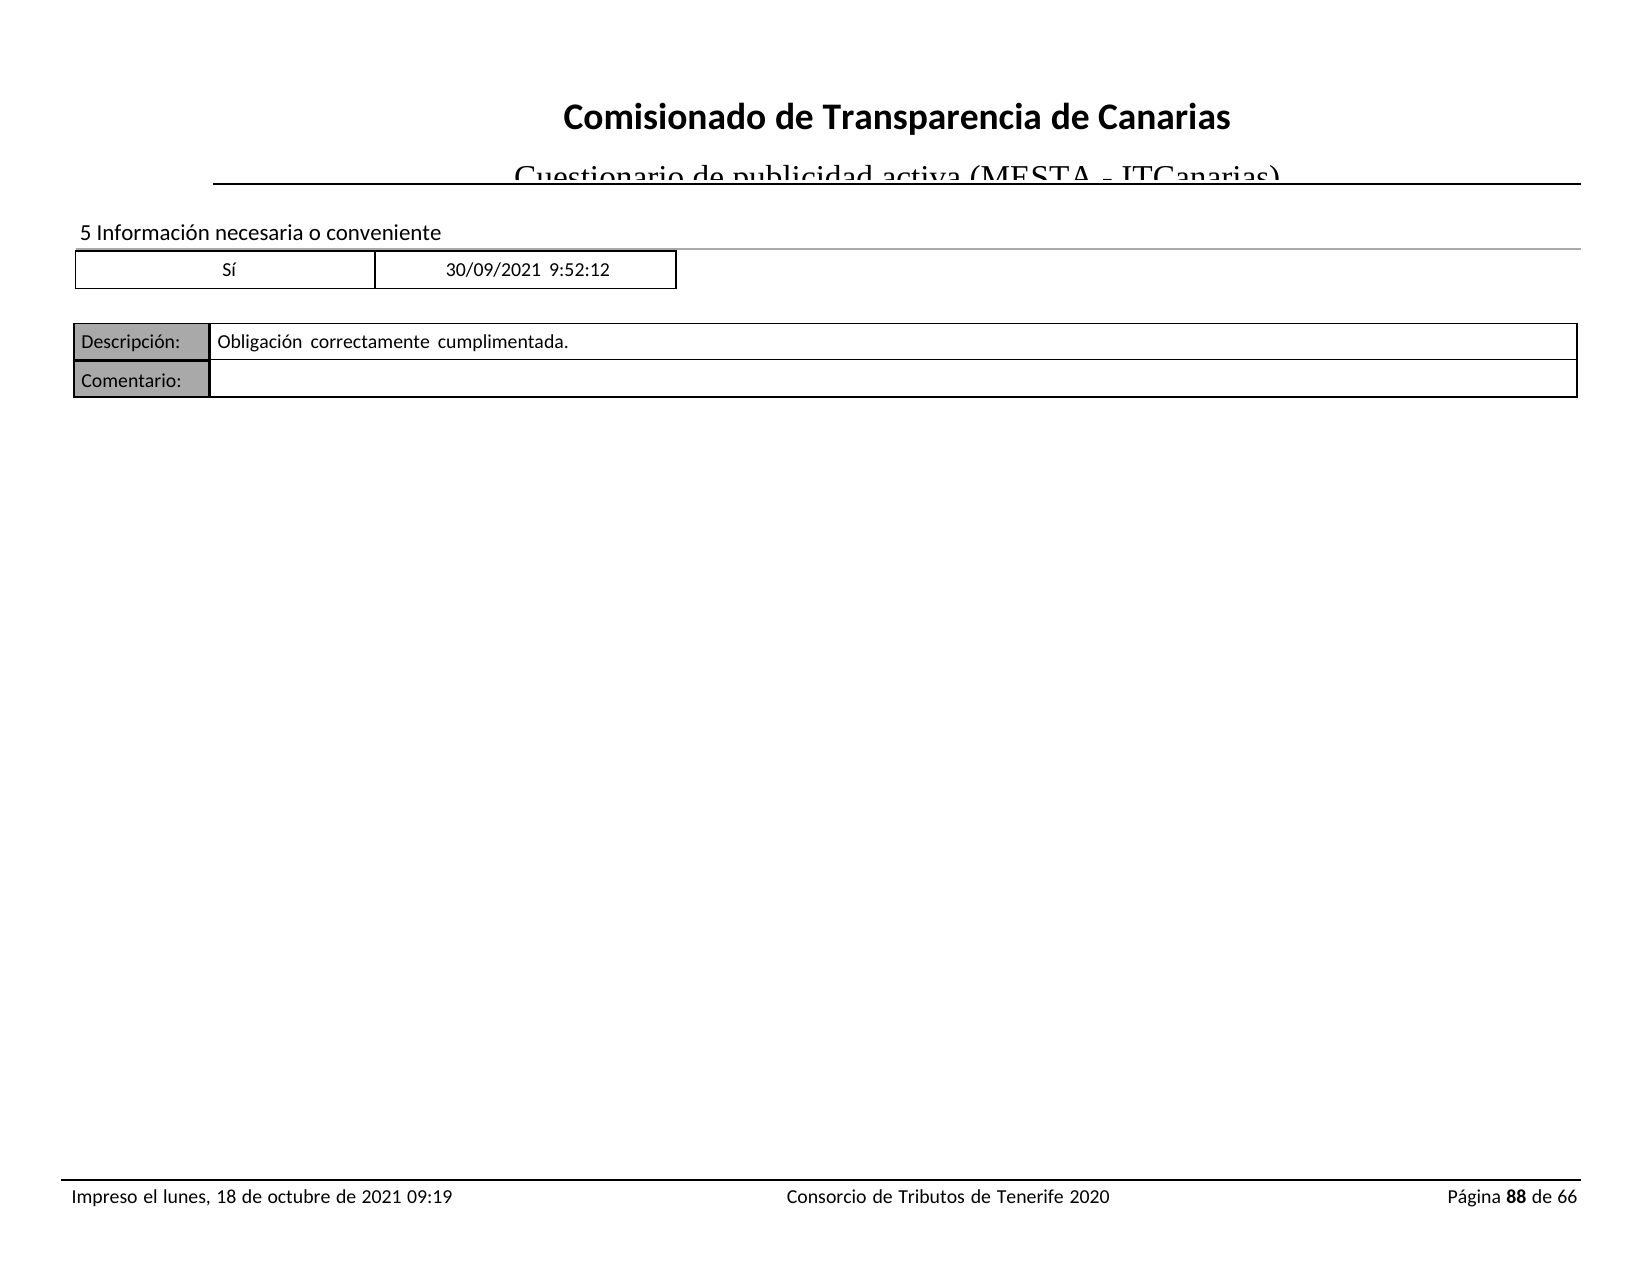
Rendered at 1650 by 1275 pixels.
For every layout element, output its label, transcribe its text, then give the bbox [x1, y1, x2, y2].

table_header Descripción: [75, 324, 208, 359]
table_header Obligación correctamente cumplimentada. [211, 324, 1576, 359]
table_cell Comentario: [75, 362, 208, 396]
table_cell Sí [76, 252, 374, 287]
table_cell 30/09/2021 9:52:12 [376, 252, 675, 287]
table_cell [211, 360, 1576, 396]
